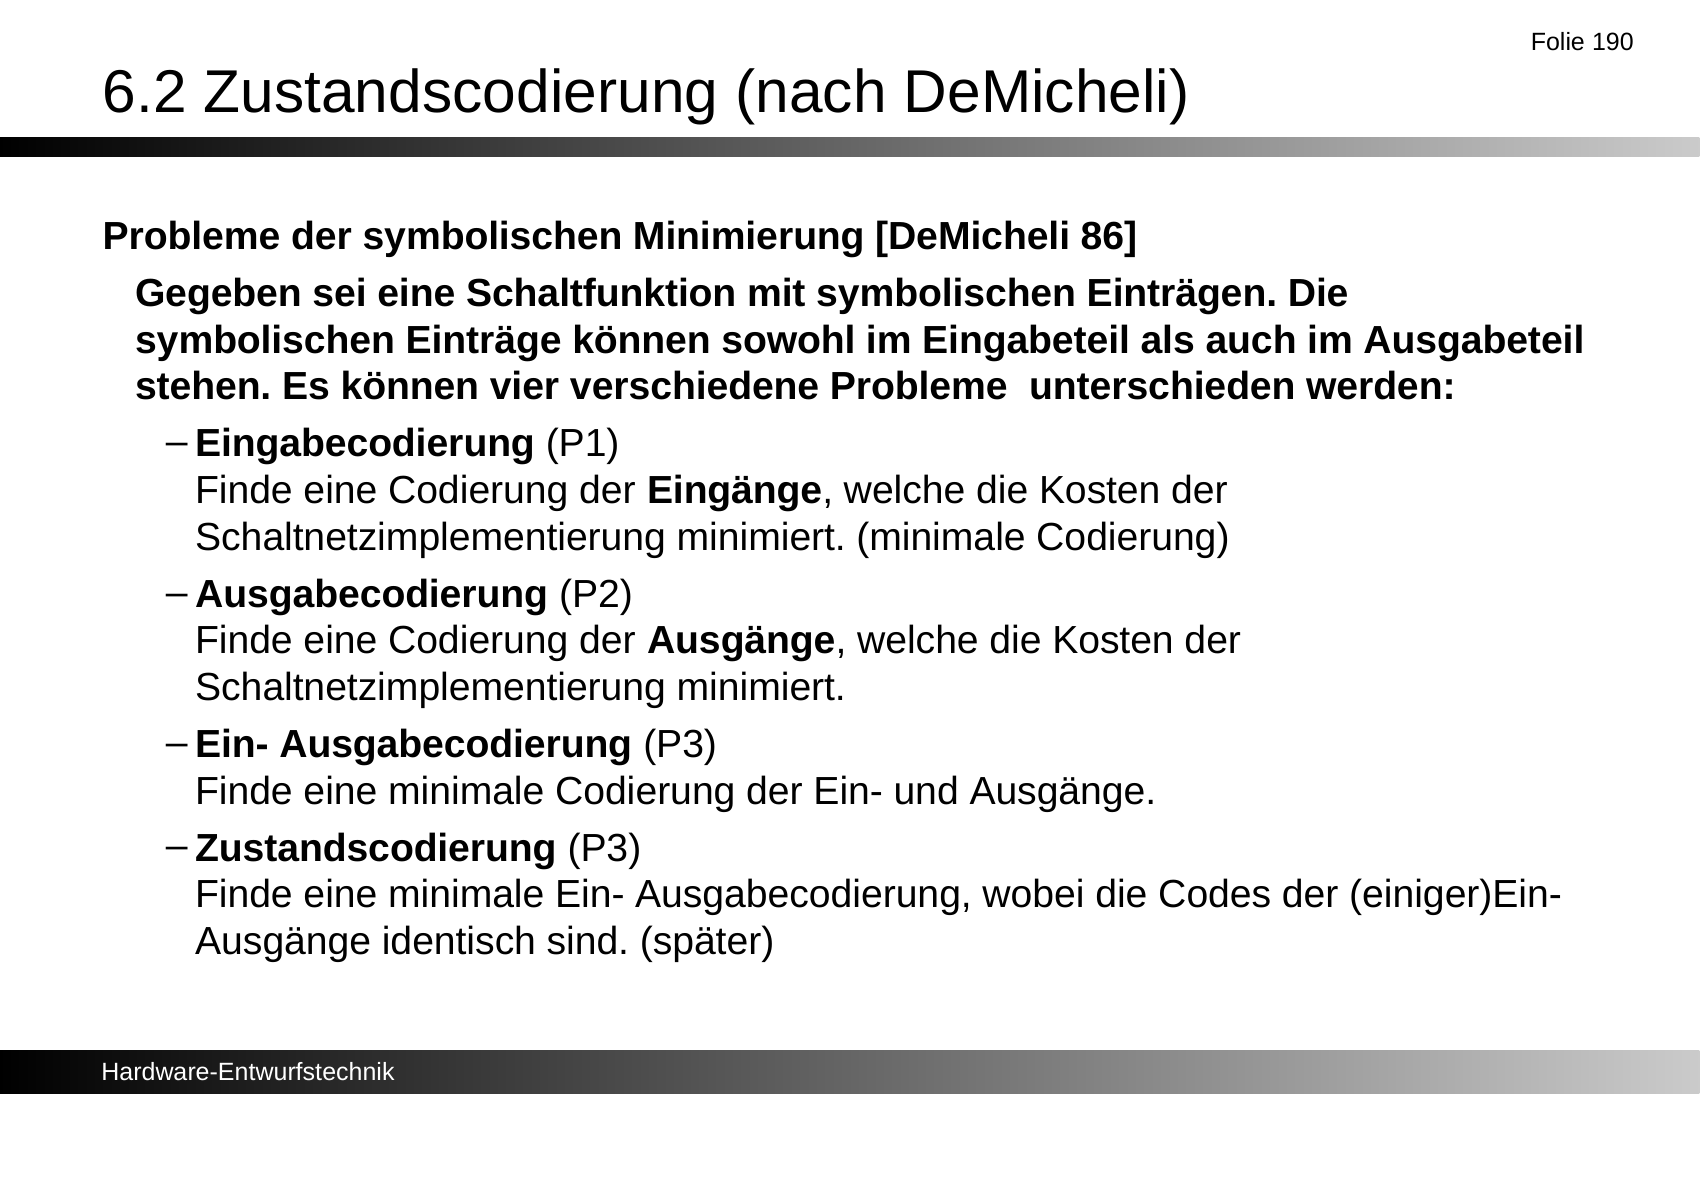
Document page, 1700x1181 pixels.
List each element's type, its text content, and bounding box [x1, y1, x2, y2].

title 6.2 Zustandscodierung (nach DeMicheli) [87, 36, 1421, 142]
list Probleme der symbolischen Minimierung [DeMicheli 86] Gegeben sei eine Schaltfunktion mit symbolischen Einträgen. Die symbolischen Einträge können sowohl im Eingabeteil als auch im Ausgabeteil stehen. Es können vier verschiedene Probleme unterschieden werden: Eingabecodierung (P1) Finde eine Codierung der Eingänge, welche die Kosten der Schaltnetzimplementierung minimiert. (minimale Codierung) Ausgabecodierung (P2) Finde eine Codierung der Ausgänge, welche die Kosten der Schaltnetzimplementierung minimiert. Ein- Ausgabecodierung (P3) Finde eine minimale Codierung der Ein- und Ausgänge. Zustandscodierung (P3) Finde eine minimale Ein- Ausgabecodierung, wobei die Codes der (einiger)Ein- Ausgänge identisch sind. (später) [87, 202, 1613, 1022]
